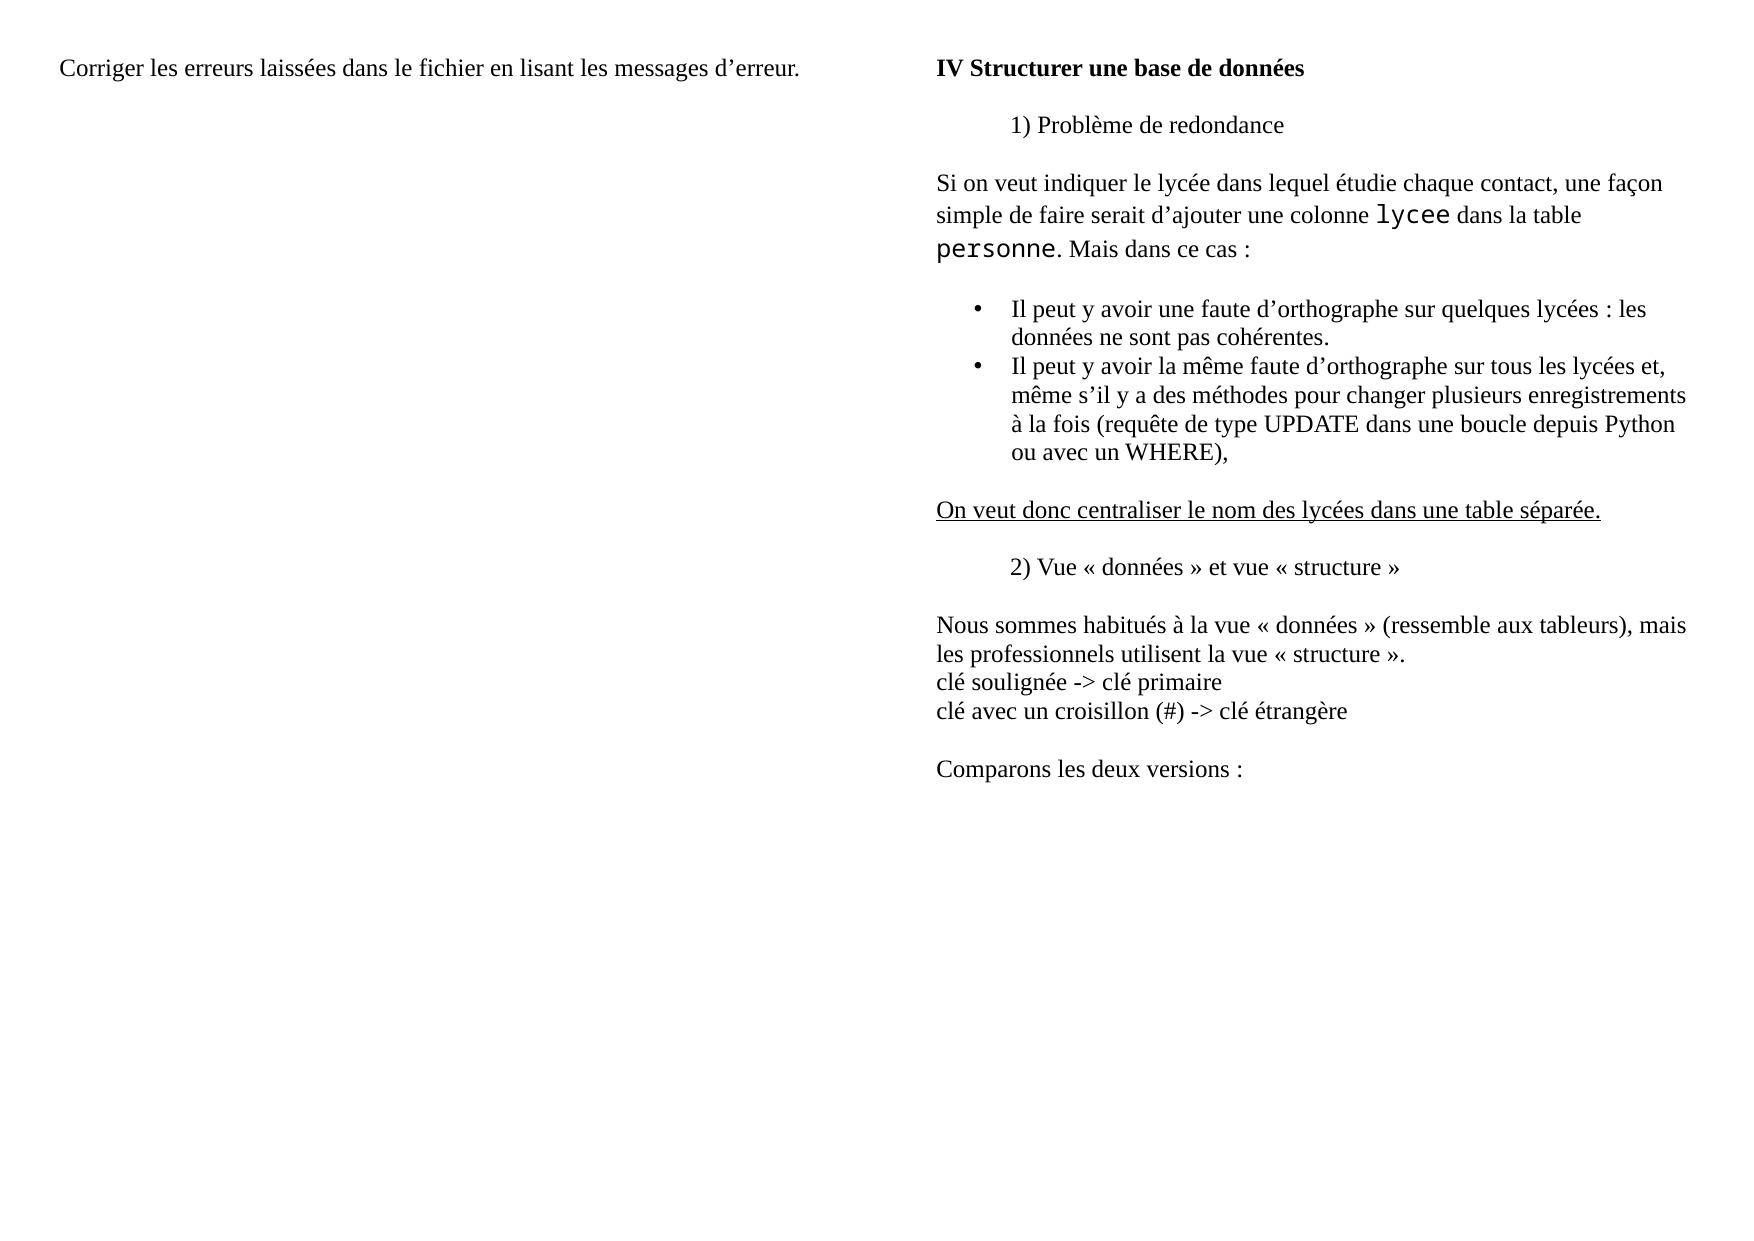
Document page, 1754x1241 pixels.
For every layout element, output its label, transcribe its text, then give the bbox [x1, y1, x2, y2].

text 2) Vue « données » et vue « structure » [936, 552, 1695, 581]
text Corriger les erreurs laissées dans le fichier en lisant les messages d’erreur. [59, 53, 818, 82]
list Il peut y avoir la même faute d’orthographe sur tous les lycées et, même s’il y a des méthodes pour changer plusieurs enregistrements à la fois (requête de type UPDATE dans une boucle depuis Python ou avec un WHERE), [973, 351, 1695, 466]
text Nous sommes habitués à la vue « données » (ressemble aux tableurs), mais les professionnels utilisent la vue « structure ». [936, 610, 1695, 667]
text 1) Problème de redondance [936, 111, 1695, 139]
text On veut donc centraliser le nom des lycées dans une table séparée. [936, 495, 1695, 524]
list Il peut y avoir une faute d’orthographe sur quelques lycées : les données ne sont pas cohérentes. [973, 294, 1695, 351]
text Si on veut indiquer le lycée dans lequel étudie chaque contact, une façon simple de faire serait d’ajouter une colonne lycee dans la table personne. Mais dans ce cas : [936, 168, 1695, 265]
text clé soulignée -> clé primaire [936, 667, 1695, 696]
text IV Structurer une base de données [936, 53, 1695, 82]
text Comparons les deux versions : [936, 754, 1695, 782]
text clé avec un croisillon (#) -> clé étrangère [936, 696, 1695, 725]
